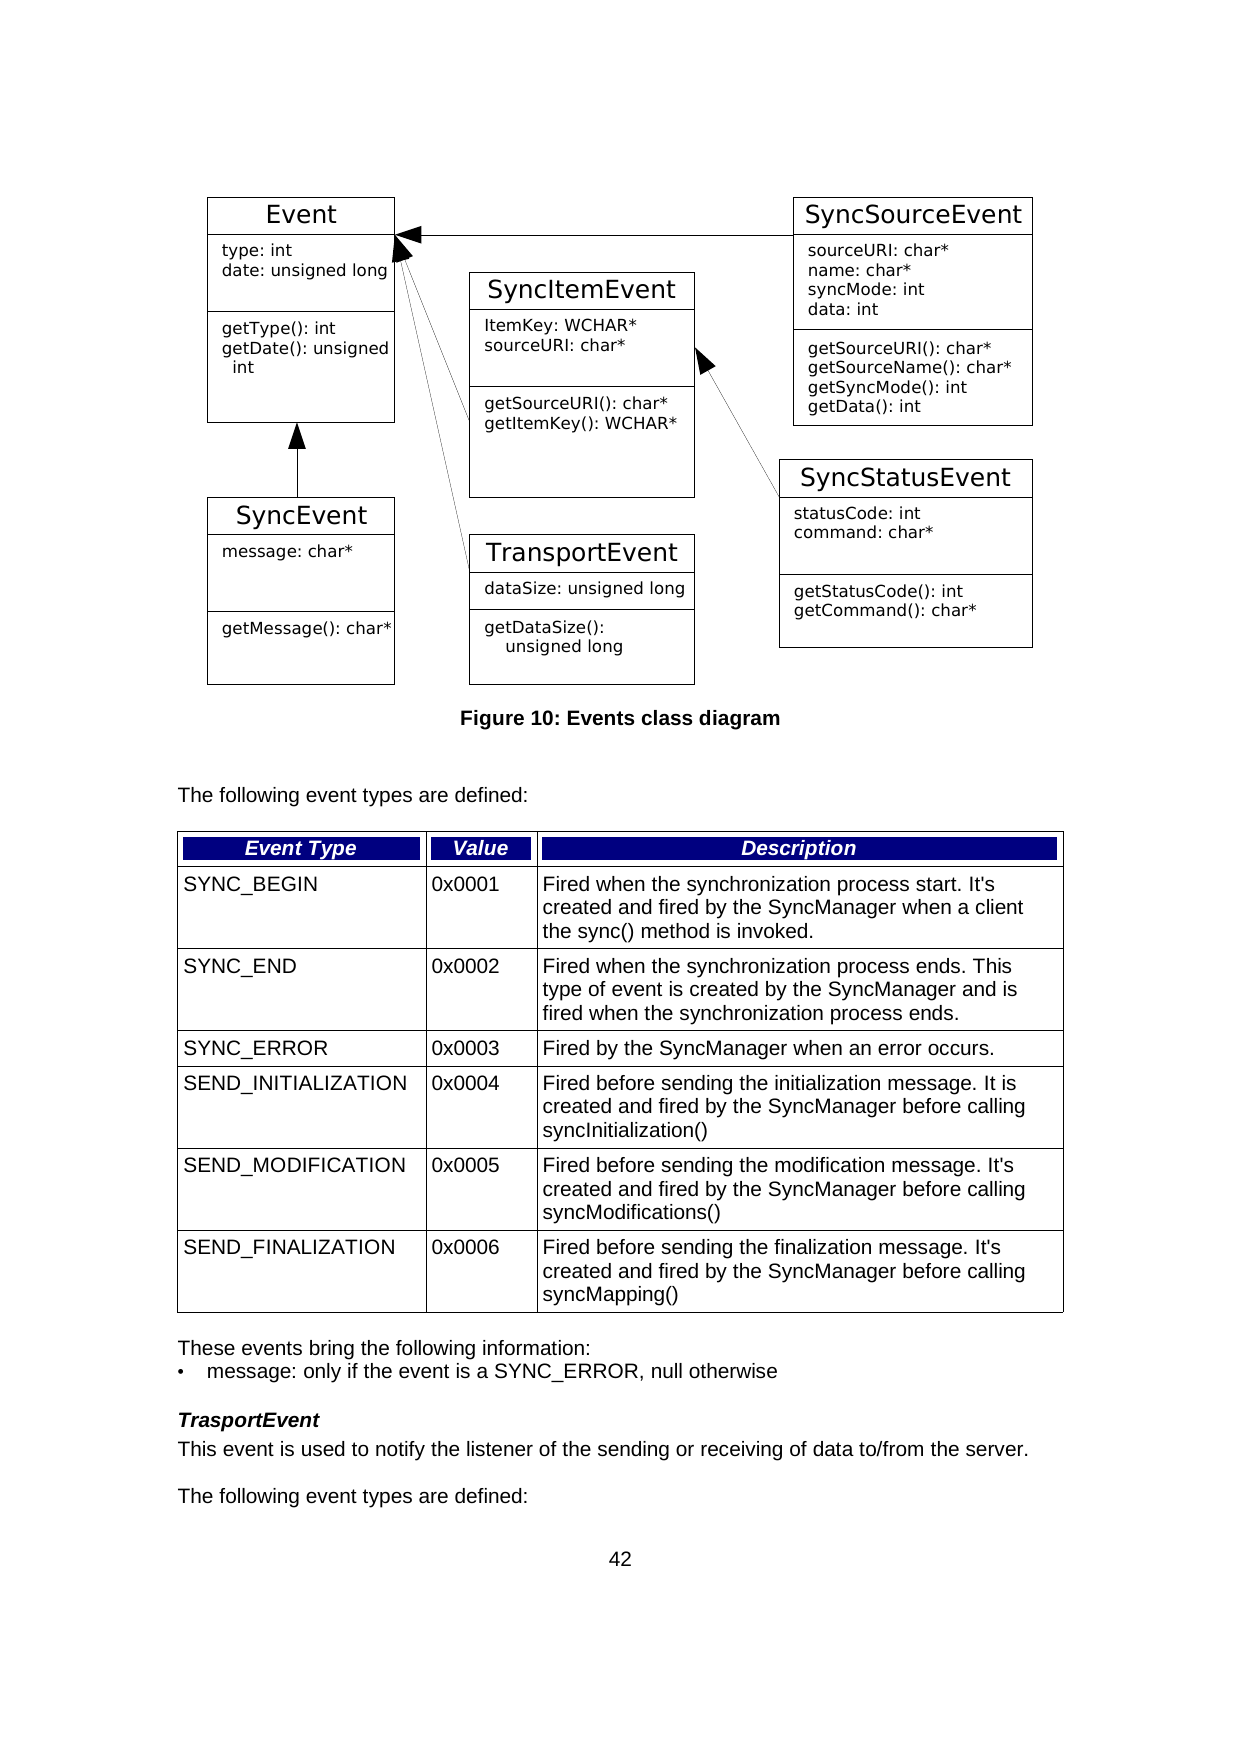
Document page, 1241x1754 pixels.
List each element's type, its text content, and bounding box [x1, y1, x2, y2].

subtitle TrasportEvent [177, 1408, 1063, 1432]
text These events bring the following information: [177, 1336, 1063, 1359]
table_cell 0x0003 [427, 1031, 537, 1066]
table_header Event Type [178, 832, 426, 866]
table_cell Fired by the SyncManager when an error occurs. [538, 1031, 1063, 1066]
table_cell SEND_MODIFICATION [178, 1149, 426, 1230]
table_cell 0x0001 [427, 867, 537, 948]
table_header Description [538, 832, 1063, 866]
table_cell Fired when the synchronization process start. It's created and fired by the SyncManager when a client the sync() method is invoked. [538, 867, 1063, 948]
table_cell Fired before sending the finalization message. It's created and fired by the SyncManager before calling syncMapping() [538, 1231, 1063, 1312]
table_cell Fired before sending the modification message. It's created and fired by the SyncManager before calling syncModifications() [538, 1149, 1063, 1230]
table_header Value [427, 832, 537, 866]
table_cell SYNC_BEGIN [178, 867, 426, 948]
table_cell SYNC_END [178, 949, 426, 1030]
table_cell 0x0002 [427, 949, 537, 1030]
subtitle [179, 177, 1061, 202]
text Figure 10: Events class diagram [179, 202, 1061, 730]
table_cell 0x0004 [427, 1067, 537, 1148]
table_cell Fired before sending the initialization message. It is created and fired by the SyncManager before calling syncInitialization() [538, 1067, 1063, 1148]
table_cell SYNC_ERROR [178, 1031, 426, 1066]
text This event is used to notify the listener of the sending or receiving of data to/from the server. [177, 1438, 1063, 1461]
table_cell Fired when the synchronization process ends. This type of event is created by the SyncManager and is fired when the synchronization process ends. [538, 949, 1063, 1030]
list message: only if the event is a SYNC_ERROR, null otherwise [177, 1359, 1063, 1383]
text The following event types are defined: [177, 1485, 1063, 1508]
table_cell SEND_INITIALIZATION [178, 1067, 426, 1148]
text The following event types are defined: [177, 784, 1063, 807]
subtitle [179, 730, 1061, 737]
table_cell SEND_FINALIZATION [178, 1231, 426, 1312]
table_cell 0x0005 [427, 1149, 537, 1230]
table_cell 0x0006 [427, 1231, 537, 1312]
